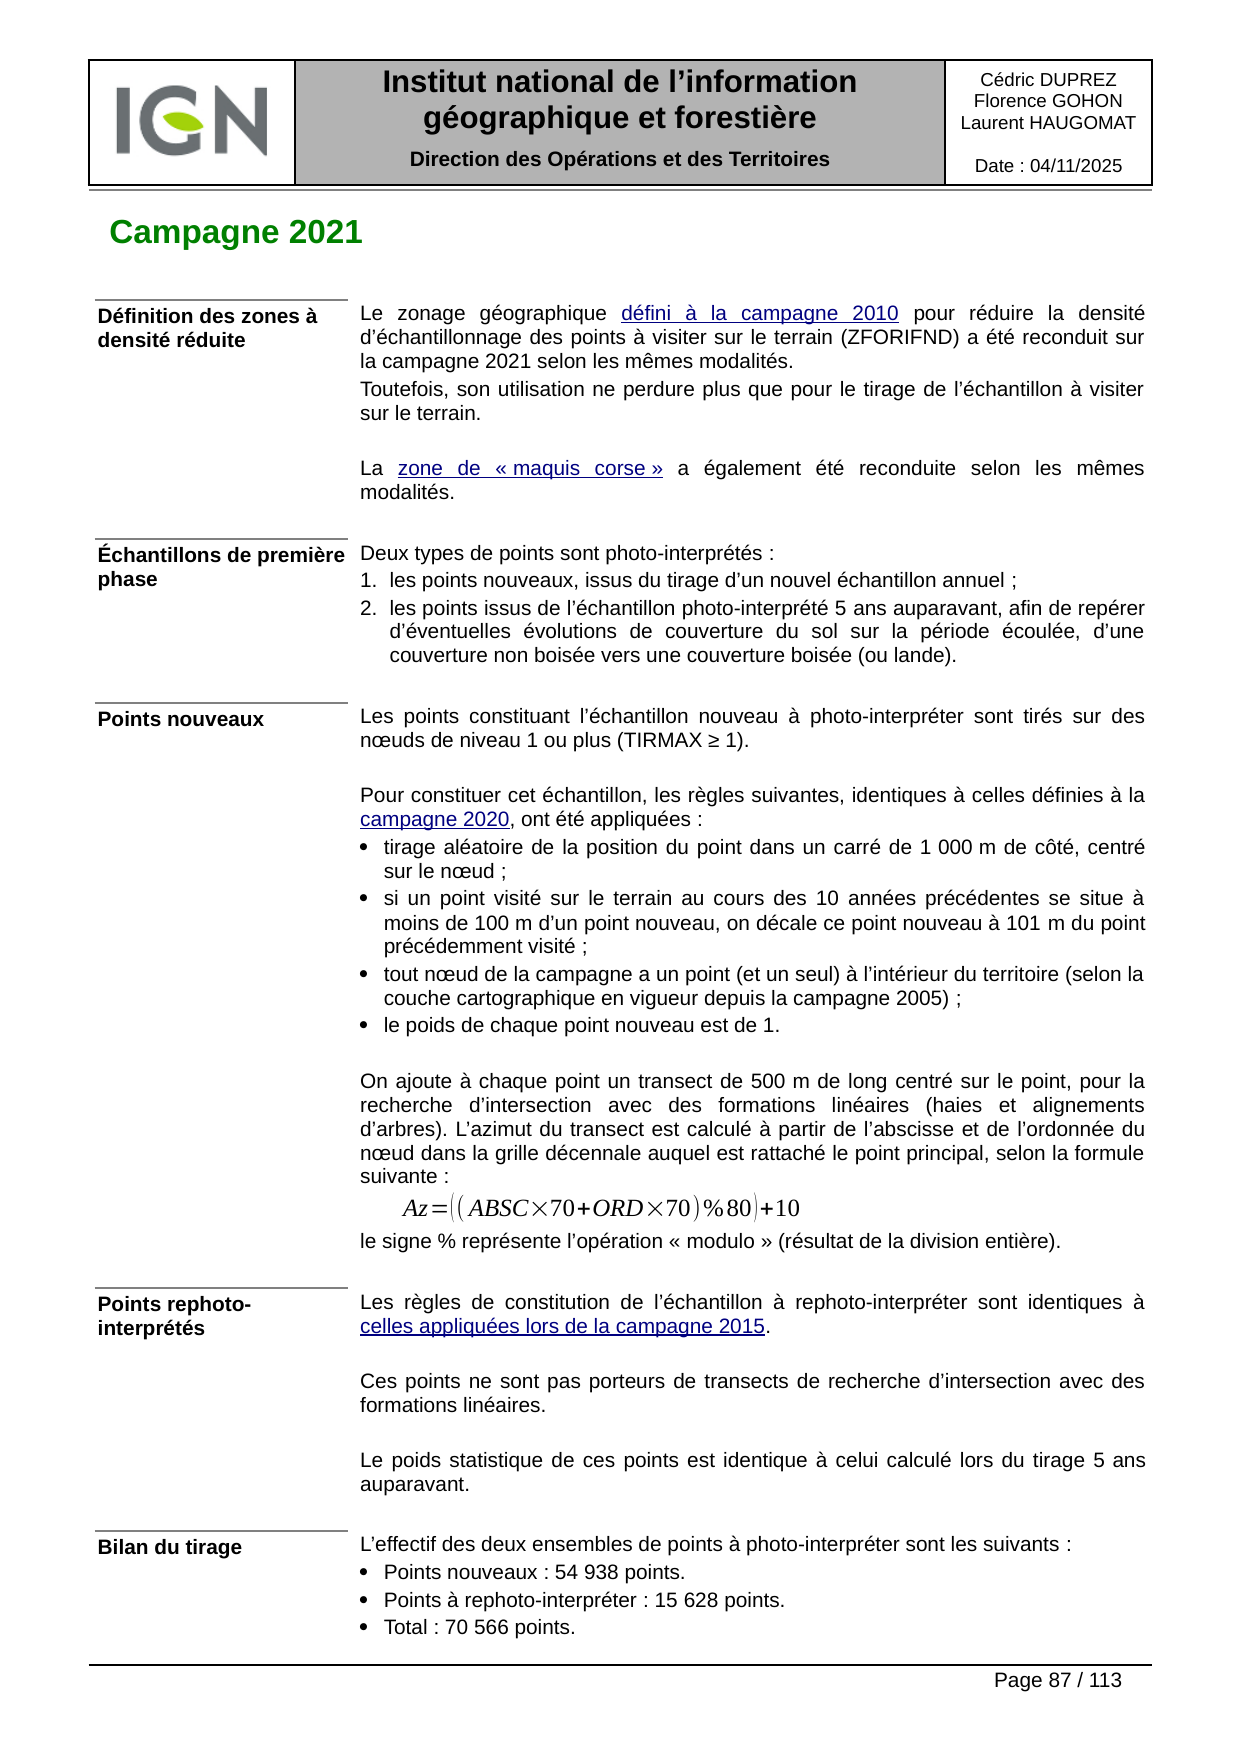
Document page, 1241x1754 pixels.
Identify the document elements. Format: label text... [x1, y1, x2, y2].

table_cell Les points constituant l’échantillon nouveau à photo-interpréter sont tirés sur des nœuds de niveau 1 ou plus (TIRMAX ≥ 1). Pour constituer cet échantillon, les règles suivantes, identiques à celles définies à la campagne 2020, ont été appliquées : tirage aléatoire de la position du point dans un carré de 1 000 m de côté, centré sur le nœud ; si un point visité sur le terrain au cours des 10 années précédentes se situe à moins de 100 m d’un point nouveau, on décale ce point nouveau à 101 m du point précédemment visité ; tout nœud de la campagne a un point (et un seul) à l’intérieur du territoire (selon la couche cartographique en vigueur depuis la campagne 2005) ; le poids de chaque point nouveau est de 1. On ajoute à chaque point un transect de 500 m de long centré sur le point, pour la recherche d’intersection avec des formations linéaires (haies et alignements d’arbres). L’azimut du transect est calculé à partir de l’abscisse et de l’ordonnée du nœud dans la grille décennale auquel est rattaché le point principal, selon la formule suivante : le signe % représente l’opération « modulo » (résultat de la division entière). [354, 701, 1152, 1286]
table_cell Les règles de constitution de l’échantillon à rephoto-interpréter sont identiques à celles appliquées lors de la campagne 2015. Ces points ne sont pas porteurs de transects de recherche d’intersection avec des formations linéaires. Le poids statistique de ces points est identique à celui calculé lors du tirage 5 ans auparavant. [354, 1286, 1152, 1529]
table_cell Bilan du tirage [89, 1529, 354, 1645]
picture [91, 62, 293, 180]
subtitle Campagne 2021 [88, 190, 1152, 271]
table_header Définition des zones à densité réduite [89, 298, 354, 537]
table_header Le zonage géographique défini à la campagne 2010 pour réduire la densité d’échantillonnage des points à visiter sur le terrain (ZFORIFND) a été reconduit sur la campagne 2021 selon les mêmes modalités. Toutefois, son utilisation ne perdure plus que pour le tirage de l’échantillon à visiter sur le terrain. La zone de « maquis corse » a également été reconduite selon les mêmes modalités. [354, 298, 1152, 537]
table_cell Deux types de points sont photo-interprétés : les points nouveaux, issus du tirage d’un nouvel échantillon annuel ; les points issus de l’échantillon photo-interprété 5 ans auparavant, afin de repérer d’éventuelles évolutions de couverture du sol sur la période écoulée, d’une couverture non boisée vers une couverture boisée (ou lande). [354, 537, 1152, 701]
table_cell Points rephoto-interprétés [89, 1286, 354, 1529]
table_cell Points nouveaux [89, 701, 354, 1286]
table_cell Échantillons de première phase [89, 537, 354, 701]
table_cell L’effectif des deux ensembles de points à photo-interpréter sont les suivants : Points nouveaux : 54 938 points. Points à rephoto-interpréter : 15 628 points. Total : 70 566 points. [354, 1529, 1152, 1645]
